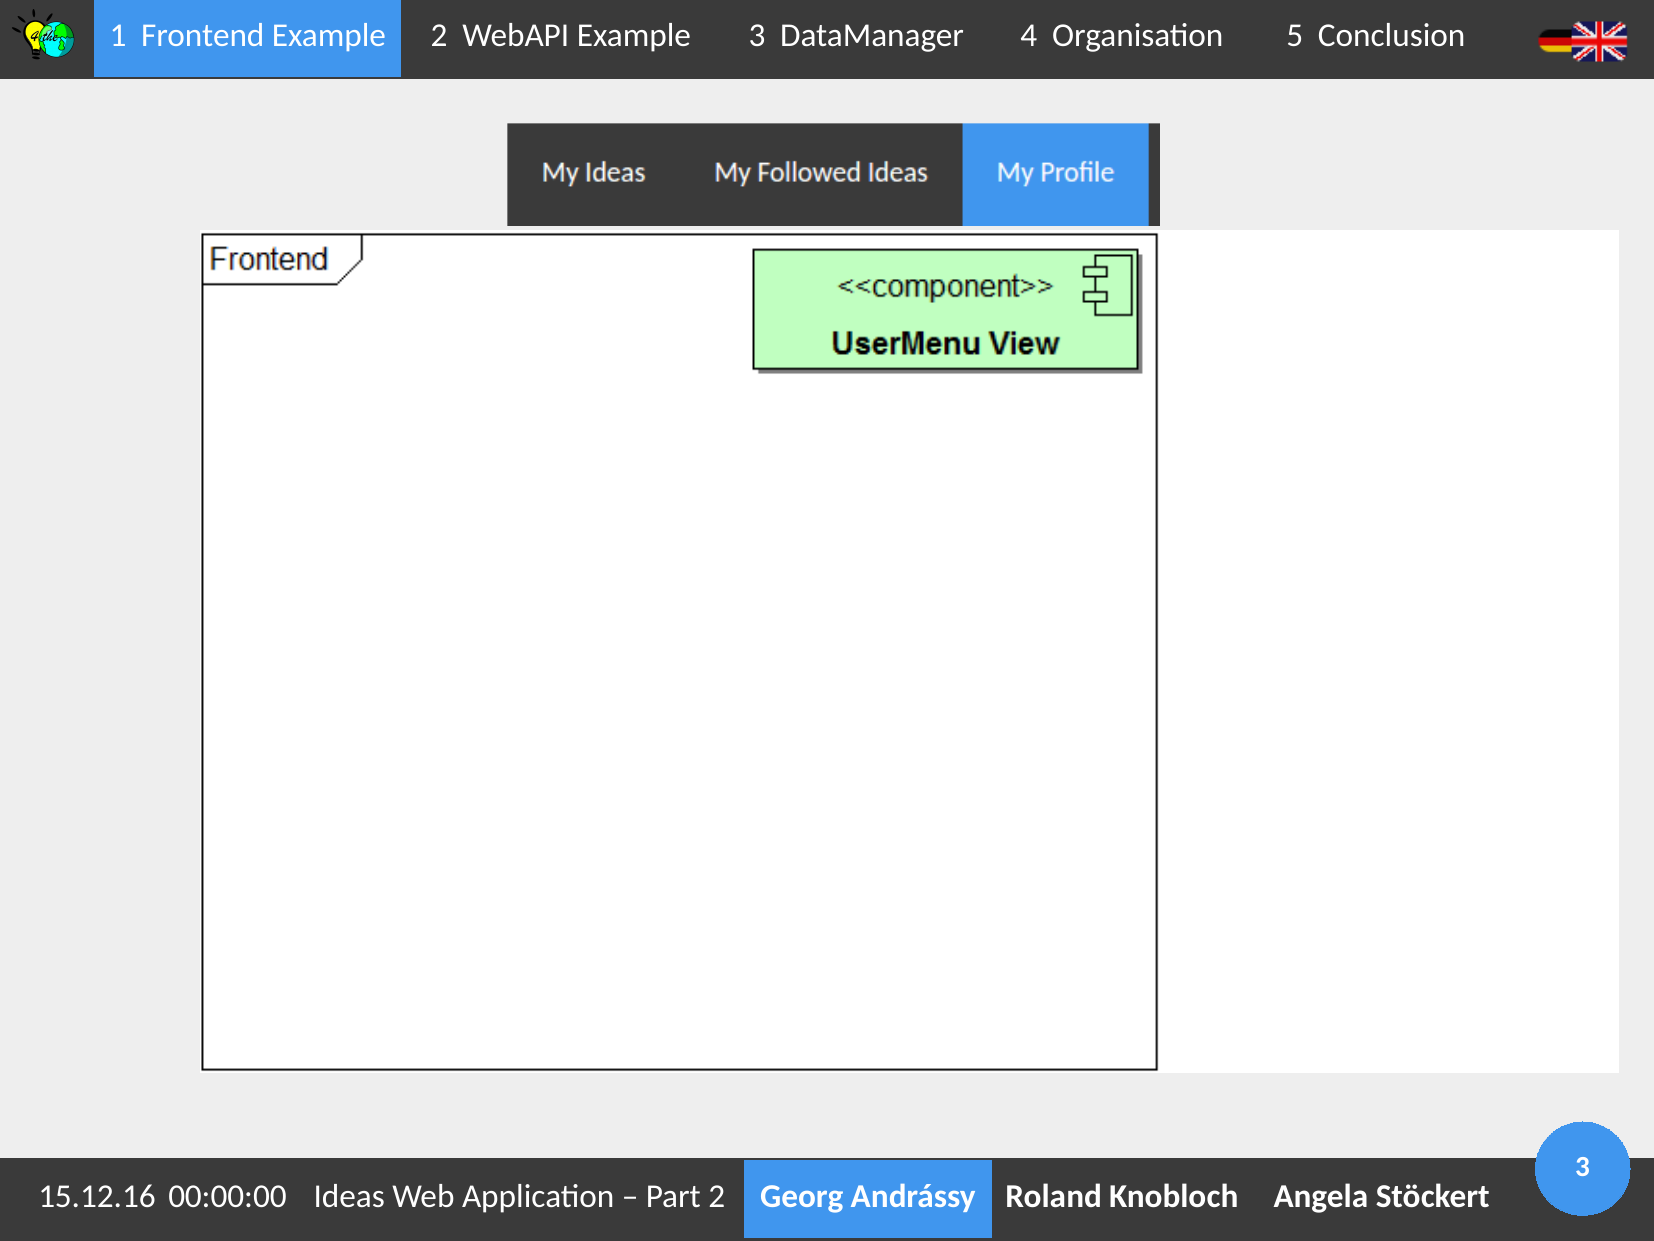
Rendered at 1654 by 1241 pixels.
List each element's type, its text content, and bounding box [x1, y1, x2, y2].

text_box 5 Conclusion [1251, 0, 1501, 77]
picture [200, 230, 1619, 1073]
picture [506, 122, 1160, 226]
text_box Ideas Web Application – Part 2 [307, 1160, 733, 1238]
text_box 1 Frontend Example [94, 0, 401, 77]
text_box 2 WebAPI Example [401, 0, 720, 77]
text_box 4 Organisation [992, 0, 1251, 77]
text_box Georg Andrássy [744, 1160, 992, 1238]
text_box Angela Stöckert [1251, 1160, 1512, 1238]
picture [2, 0, 83, 79]
text_box 3 DataManager [720, 0, 992, 77]
text_box Roland Knobloch [992, 1160, 1251, 1238]
picture [1536, 18, 1629, 64]
